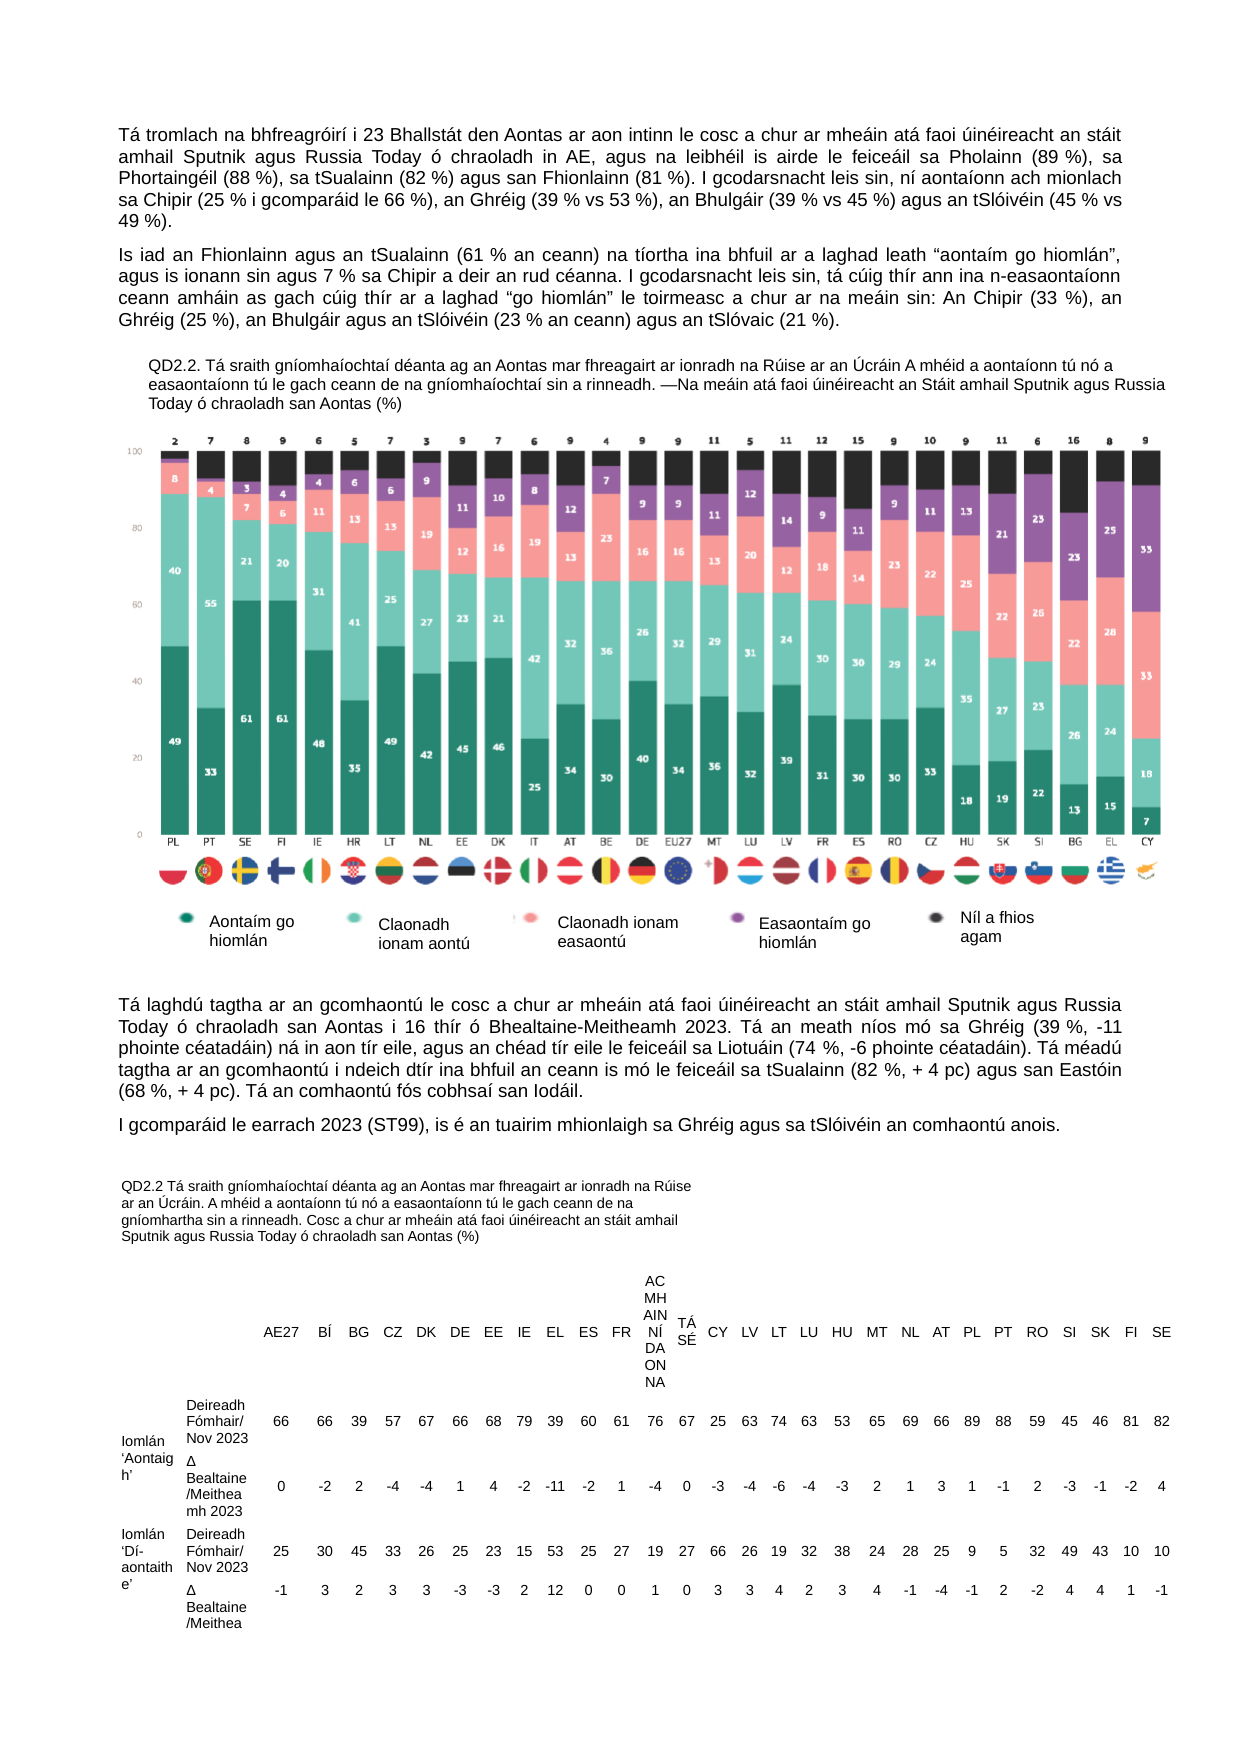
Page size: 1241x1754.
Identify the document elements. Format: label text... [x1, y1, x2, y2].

table_cell 2 [793, 1579, 825, 1635]
table_header [1084, 1175, 1117, 1248]
table_cell FI [1117, 1270, 1145, 1393]
table_header [701, 1175, 735, 1248]
table_cell LV [735, 1270, 764, 1393]
table_cell 61 [605, 1394, 638, 1449]
table_cell [764, 1248, 793, 1270]
table_header [895, 1175, 926, 1248]
table_cell 69 [895, 1394, 926, 1449]
table_header [793, 1175, 825, 1248]
table_cell SI [1055, 1270, 1084, 1393]
table_cell 63 [793, 1394, 825, 1449]
table_cell 66 [308, 1394, 341, 1449]
table_cell 2 [859, 1450, 894, 1522]
table_cell [638, 1248, 672, 1270]
table_cell Deireadh Fómhair/Nov 2023 [183, 1523, 254, 1579]
table_cell 67 [409, 1394, 443, 1449]
table_cell 26 [409, 1523, 443, 1579]
table_cell 4 [859, 1579, 894, 1635]
table_cell Iomlán ‘Aontaigh’ [118, 1394, 183, 1522]
table_cell ES [572, 1270, 605, 1393]
table_cell [409, 1248, 443, 1270]
table_cell 19 [638, 1523, 672, 1579]
table_cell 39 [538, 1394, 572, 1449]
table_cell [1019, 1248, 1055, 1270]
table_cell 2 [341, 1579, 376, 1635]
table_cell 3 [926, 1450, 957, 1522]
table_cell 65 [859, 1394, 894, 1449]
table_cell 4 [1084, 1579, 1117, 1635]
table_cell -3 [443, 1579, 477, 1635]
table_cell 27 [605, 1523, 638, 1579]
table_cell 66 [254, 1394, 308, 1449]
table_cell 3 [308, 1579, 341, 1635]
text Is iad an Fhionlainn agus an tSualainn (61 % an ceann) na tíortha ina bhfuil ar a laghad leath “aontaím go hiomlán”, agus is ionann sin agus 7 % sa Chipir a deir an rud céanna. I gcodarsnacht leis sin, tá cúig thír ann ina n-easaontaíonn ceann amháin as gach cúig thír ar a laghad “go hiomlán” le toirmeasc a chur ar na meáin sin: An Chipir (33 %), an Ghréig (25 %), an Bhulgáir agus an tSlóivéin (23 % an ceann) agus an tSlóvaic (21 %). [118, 244, 1122, 330]
table_cell 45 [1055, 1394, 1084, 1449]
table_cell [1055, 1248, 1084, 1270]
table_cell 1 [1117, 1579, 1145, 1635]
table_cell FR [605, 1270, 638, 1393]
table_cell HU [825, 1270, 859, 1393]
table_cell [926, 1248, 957, 1270]
table_cell -2 [308, 1450, 341, 1522]
table_cell -2 [510, 1450, 538, 1522]
table_cell -2 [1117, 1450, 1145, 1522]
table_cell -3 [701, 1450, 735, 1522]
table_cell [308, 1248, 341, 1270]
table_cell 30 [308, 1523, 341, 1579]
table_cell 33 [376, 1523, 409, 1579]
table_cell AT [926, 1270, 957, 1393]
table_cell 25 [926, 1523, 957, 1579]
table_cell 43 [1084, 1523, 1117, 1579]
table_cell 3 [701, 1579, 735, 1635]
table_cell AE27 [254, 1270, 308, 1393]
table_cell [1117, 1248, 1145, 1270]
table_cell -6 [764, 1450, 793, 1522]
table_cell -4 [409, 1450, 443, 1522]
table_cell 63 [735, 1394, 764, 1449]
table_cell 3 [825, 1579, 859, 1635]
table_cell 32 [1019, 1523, 1055, 1579]
table_cell [254, 1248, 308, 1270]
table_cell 53 [825, 1394, 859, 1449]
picture [164, 899, 951, 937]
table_cell -3 [477, 1579, 510, 1635]
table_cell [735, 1248, 764, 1270]
table_cell [895, 1248, 926, 1270]
table_cell 1 [895, 1450, 926, 1522]
table_cell 0 [673, 1450, 701, 1522]
table_cell 66 [443, 1394, 477, 1449]
table_header [957, 1175, 987, 1248]
table_cell 5 [987, 1523, 1019, 1579]
table_header [859, 1175, 894, 1248]
table_cell 66 [926, 1394, 957, 1449]
table_cell 3 [735, 1579, 764, 1635]
table_cell 81 [1117, 1394, 1145, 1449]
table_cell [341, 1248, 376, 1270]
table_cell -2 [572, 1450, 605, 1522]
table_cell 27 [673, 1523, 701, 1579]
table_cell Iomlán ‘Dí-aontaithe’ [118, 1523, 183, 1635]
table_cell 0 [254, 1450, 308, 1522]
text Tá tromlach na bhfreagróirí i 23 Bhallstát den Aontas ar aon intinn le cosc a chur ar mheáin atá faoi úinéireacht an stáit amhail Sputnik agus Russia Today ó chraoladh in AE, agus na leibhéil is airde le feiceáil sa Pholainn (89 %), sa Phortaingéil (88 %), sa tSualainn (82 %) agus san Fhionlainn (81 %). I gcodarsnacht leis sin, ní aontaíonn ach mionlach sa Chipir (25 % i gcomparáid le 66 %), an Ghréig (39 % vs 53 %), an Bhulgáir (39 % vs 45 %) agus an tSlóivéin (45 % vs 49 %). [118, 124, 1122, 232]
table_cell 1 [605, 1450, 638, 1522]
table_cell [572, 1248, 605, 1270]
table_cell 60 [572, 1394, 605, 1449]
text I gcomparáid le earrach 2023 (ST99), is é an tuairim mhionlaigh sa Ghréig agus sa tSlóivéin an comhaontú anois. [118, 1114, 1122, 1135]
table_cell EL [538, 1270, 572, 1393]
table_cell [118, 1248, 183, 1270]
table_cell 49 [1055, 1523, 1084, 1579]
table_cell 24 [859, 1523, 894, 1579]
table_cell [793, 1248, 825, 1270]
table_header [735, 1175, 764, 1248]
table_cell IE [510, 1270, 538, 1393]
table_cell 26 [735, 1523, 764, 1579]
table_cell -1 [1145, 1579, 1178, 1635]
table_cell DK [409, 1270, 443, 1393]
table_cell [957, 1248, 987, 1270]
table_cell -4 [735, 1450, 764, 1522]
table_cell 45 [341, 1523, 376, 1579]
table_cell 0 [605, 1579, 638, 1635]
table_cell -4 [793, 1450, 825, 1522]
table_cell 76 [638, 1394, 672, 1449]
table_cell 4 [764, 1579, 793, 1635]
table_header QD2.2 Tá sraith gníomhaíochtaí déanta ag an Aontas mar fhreagairt ar ionradh na Rúise ar an Úcráin. A mhéid a aontaíonn tú nó a easaontaíonn tú le gach ceann de na gníomhartha sin a rinneadh. Cosc a chur ar mheáin atá faoi úinéireacht an stáit amhail Sputnik agus Russia Today ó chraoladh san Aontas (%) [118, 1175, 701, 1248]
table_header [1055, 1175, 1084, 1248]
table_cell -3 [1055, 1450, 1084, 1522]
table_cell -4 [926, 1579, 957, 1635]
table_cell 74 [764, 1394, 793, 1449]
table_cell 23 [477, 1523, 510, 1579]
table_cell Δ Bealtaine/Meithea [183, 1579, 254, 1635]
table_cell LT [764, 1270, 793, 1393]
table_cell 10 [1117, 1523, 1145, 1579]
table_cell 89 [957, 1394, 987, 1449]
table_cell NL [895, 1270, 926, 1393]
table_cell 25 [254, 1523, 308, 1579]
table_header [764, 1175, 793, 1248]
table_cell 1 [638, 1579, 672, 1635]
table_cell -1 [895, 1579, 926, 1635]
table_cell [825, 1248, 859, 1270]
text Tá laghdú tagtha ar an gcomhaontú le cosc a chur ar mheáin atá faoi úinéireacht an stáit amhail Sputnik agus Russia Today ó chraoladh san Aontas i 16 thír ó Bhealtaine-Meitheamh 2023. Tá an meath níos mó sa Ghréig (39 %, -11 phointe céatadáin) ná in aon tír eile, agus an chéad tír eile le feiceáil sa Liotuáin (74 %, -6 phointe céatadáin). Tá méadú tagtha ar an gcomhaontú i ndeich dtír ina bhfuil an ceann is mó le feiceáil sa tSualainn (82 %, + 4 pc) agus san Eastóin (68 %, + 4 pc). Tá an comhaontú fós cobhsaí san Iodáil. [118, 994, 1122, 1102]
table_cell 12 [538, 1579, 572, 1635]
table_cell 25 [572, 1523, 605, 1579]
table_cell 88 [987, 1394, 1019, 1449]
table_cell 0 [572, 1579, 605, 1635]
table_cell CZ [376, 1270, 409, 1393]
table_cell -1 [254, 1579, 308, 1635]
table_cell 32 [793, 1523, 825, 1579]
table_cell [183, 1270, 254, 1393]
table_cell 25 [443, 1523, 477, 1579]
table_cell 3 [376, 1579, 409, 1635]
table_cell 3 [409, 1579, 443, 1635]
table_cell -2 [1019, 1579, 1055, 1635]
table_cell 4 [1145, 1450, 1178, 1522]
table_cell 25 [701, 1394, 735, 1449]
table_cell TÁ SÉ [673, 1270, 701, 1393]
table_cell 68 [477, 1394, 510, 1449]
table_header [1019, 1175, 1055, 1248]
table_cell [538, 1248, 572, 1270]
table_cell [376, 1248, 409, 1270]
table_cell Deireadh Fómhair/Nov 2023 [183, 1394, 254, 1449]
table_header [926, 1175, 957, 1248]
table_cell -1 [987, 1450, 1019, 1522]
table_cell 1 [957, 1450, 987, 1522]
table_cell [605, 1248, 638, 1270]
table_cell PL [957, 1270, 987, 1393]
table_cell CY [701, 1270, 735, 1393]
table_cell ACMHAINNÍ DAONNA [638, 1270, 672, 1393]
table_cell [477, 1248, 510, 1270]
table_cell [443, 1248, 477, 1270]
table_cell SE [1145, 1270, 1178, 1393]
table_cell 38 [825, 1523, 859, 1579]
table_cell MT [859, 1270, 894, 1393]
table_cell BÍ [308, 1270, 341, 1393]
table_cell PT [987, 1270, 1019, 1393]
table_cell [1145, 1248, 1178, 1270]
table_cell 2 [341, 1450, 376, 1522]
table_cell EE [477, 1270, 510, 1393]
table_cell 57 [376, 1394, 409, 1449]
table_cell 66 [701, 1523, 735, 1579]
table_cell [510, 1248, 538, 1270]
table_cell 4 [1055, 1579, 1084, 1635]
table_cell 46 [1084, 1394, 1117, 1449]
table_cell -1 [957, 1579, 987, 1635]
table_header [825, 1175, 859, 1248]
table_cell 82 [1145, 1394, 1178, 1449]
table_cell 53 [538, 1523, 572, 1579]
table_cell Δ Bealtaine/Meitheamh 2023 [183, 1450, 254, 1522]
table_cell [1084, 1248, 1117, 1270]
table_cell [701, 1248, 735, 1270]
table_cell 19 [764, 1523, 793, 1579]
table_cell 28 [895, 1523, 926, 1579]
table_cell 4 [477, 1450, 510, 1522]
table_cell -1 [1084, 1450, 1117, 1522]
table_cell -4 [638, 1450, 672, 1522]
table_cell LU [793, 1270, 825, 1393]
table_cell [183, 1248, 254, 1270]
table_cell 79 [510, 1394, 538, 1449]
table_cell [673, 1248, 701, 1270]
table_cell 1 [443, 1450, 477, 1522]
table_cell 67 [673, 1394, 701, 1449]
table_cell 2 [1019, 1450, 1055, 1522]
table_header [1117, 1175, 1145, 1248]
table_cell [859, 1248, 894, 1270]
picture [118, 430, 1170, 889]
table_cell 2 [510, 1579, 538, 1635]
table_cell 9 [957, 1523, 987, 1579]
table_cell -11 [538, 1450, 572, 1522]
table_cell 0 [673, 1579, 701, 1635]
table_cell 15 [510, 1523, 538, 1579]
table_cell 2 [987, 1579, 1019, 1635]
table_cell [987, 1248, 1019, 1270]
table_cell 10 [1145, 1523, 1178, 1579]
table_cell DE [443, 1270, 477, 1393]
table_cell 39 [341, 1394, 376, 1449]
table_cell -4 [376, 1450, 409, 1522]
table_cell [118, 1270, 183, 1393]
table_header [987, 1175, 1019, 1248]
table_cell RO [1019, 1270, 1055, 1393]
table_cell 59 [1019, 1394, 1055, 1449]
table_cell SK [1084, 1270, 1117, 1393]
table_cell BG [341, 1270, 376, 1393]
table_header [1145, 1175, 1178, 1248]
table_cell -3 [825, 1450, 859, 1522]
